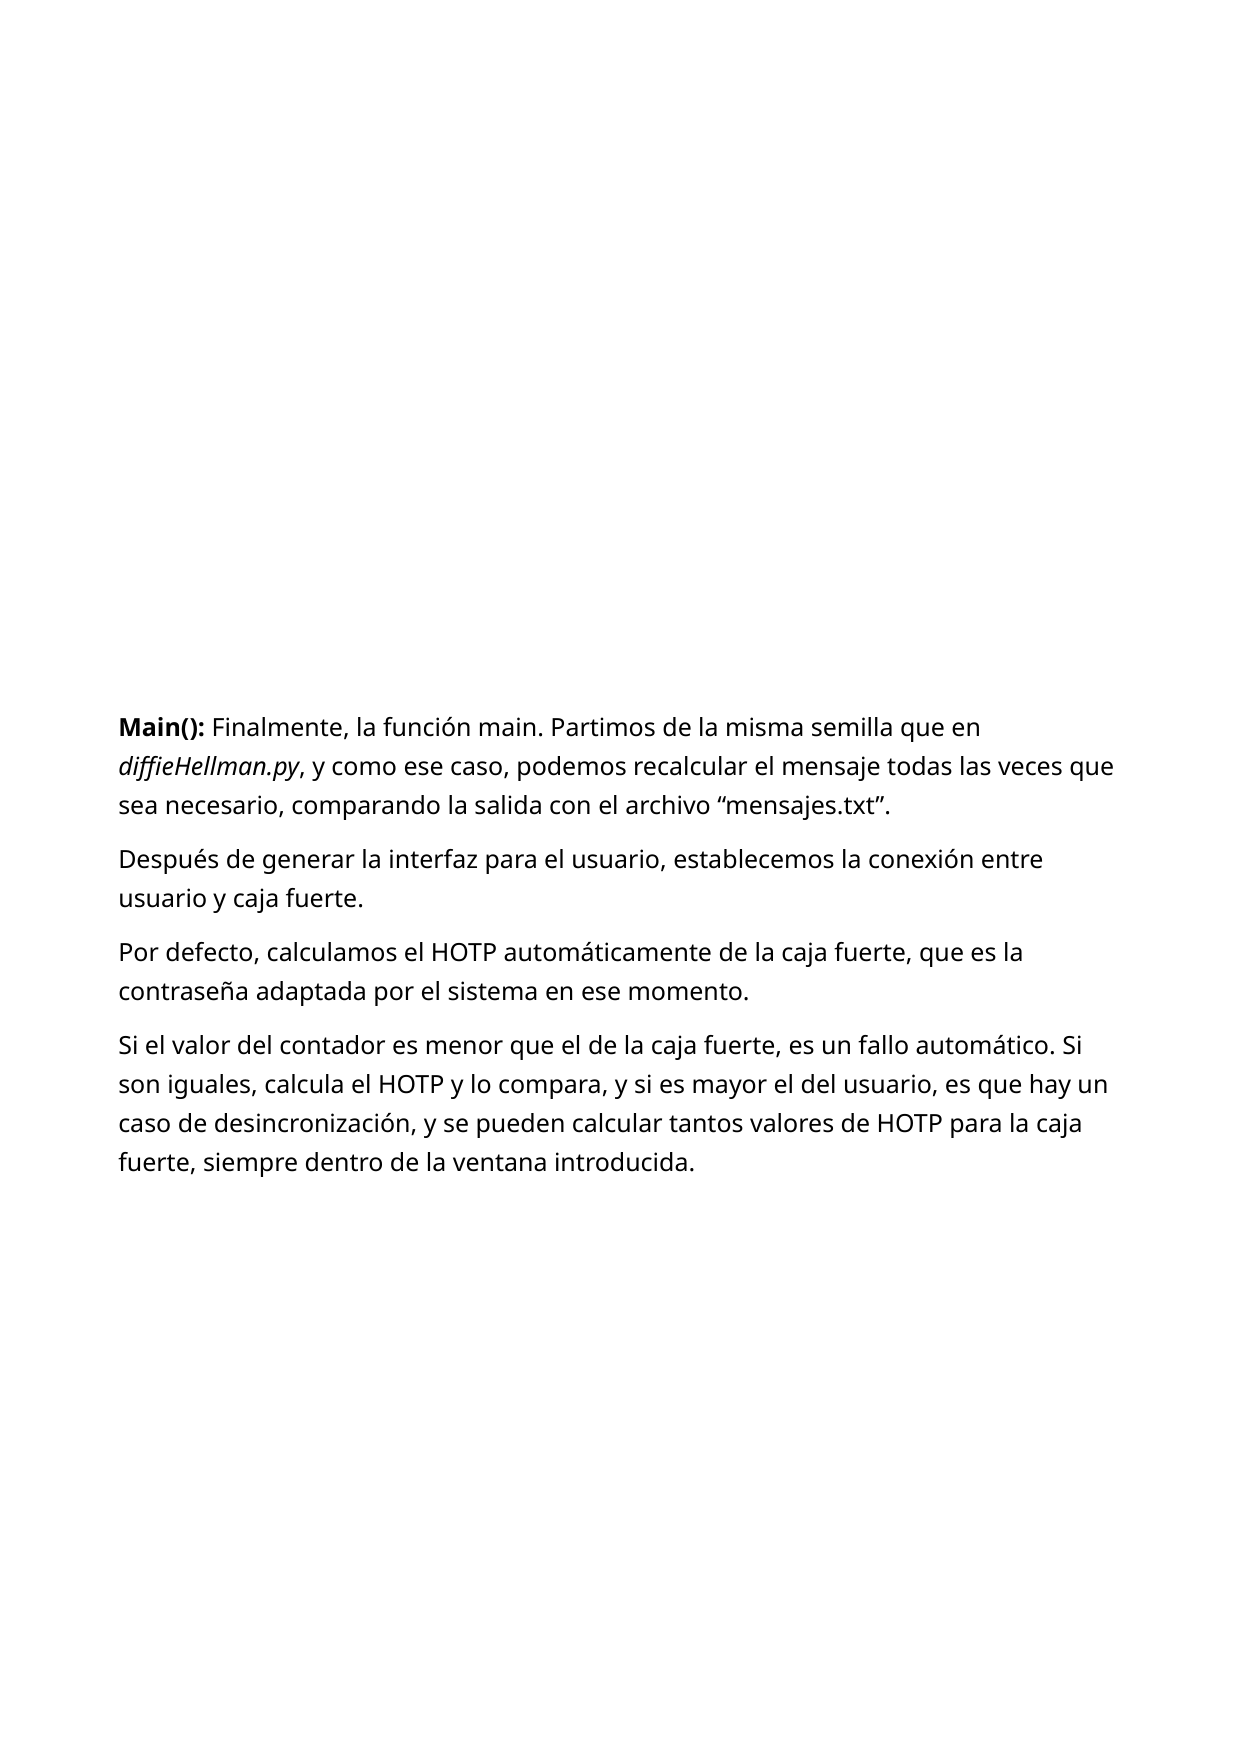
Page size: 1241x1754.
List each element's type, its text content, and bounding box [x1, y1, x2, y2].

text Por defecto, calculamos el HOTP automáticamente de la caja fuerte, que es la contraseña adaptada por el sistema en ese momento. [118, 934, 1122, 1008]
text Si el valor del contador es menor que el de la caja fuerte, es un fallo automático. Si son iguales, calcula el HOTP y lo compara, y si es mayor el del usuario, es que hay un caso de desincronización, y se pueden calcular tantos valores de HOTP para la caja fuerte, siempre dentro de la ventana introducida. [118, 1027, 1122, 1179]
text Después de generar la interfaz para el usuario, establecemos la conexión entre usuario y caja fuerte. [118, 841, 1122, 915]
text Main(): Finalmente, la función main. Partimos de la misma semilla que en diffieHellman.py, y como ese caso, podemos recalcular el mensaje todas las veces que sea necesario, comparando la salida con el archivo “mensajes.txt”. [118, 709, 1122, 822]
